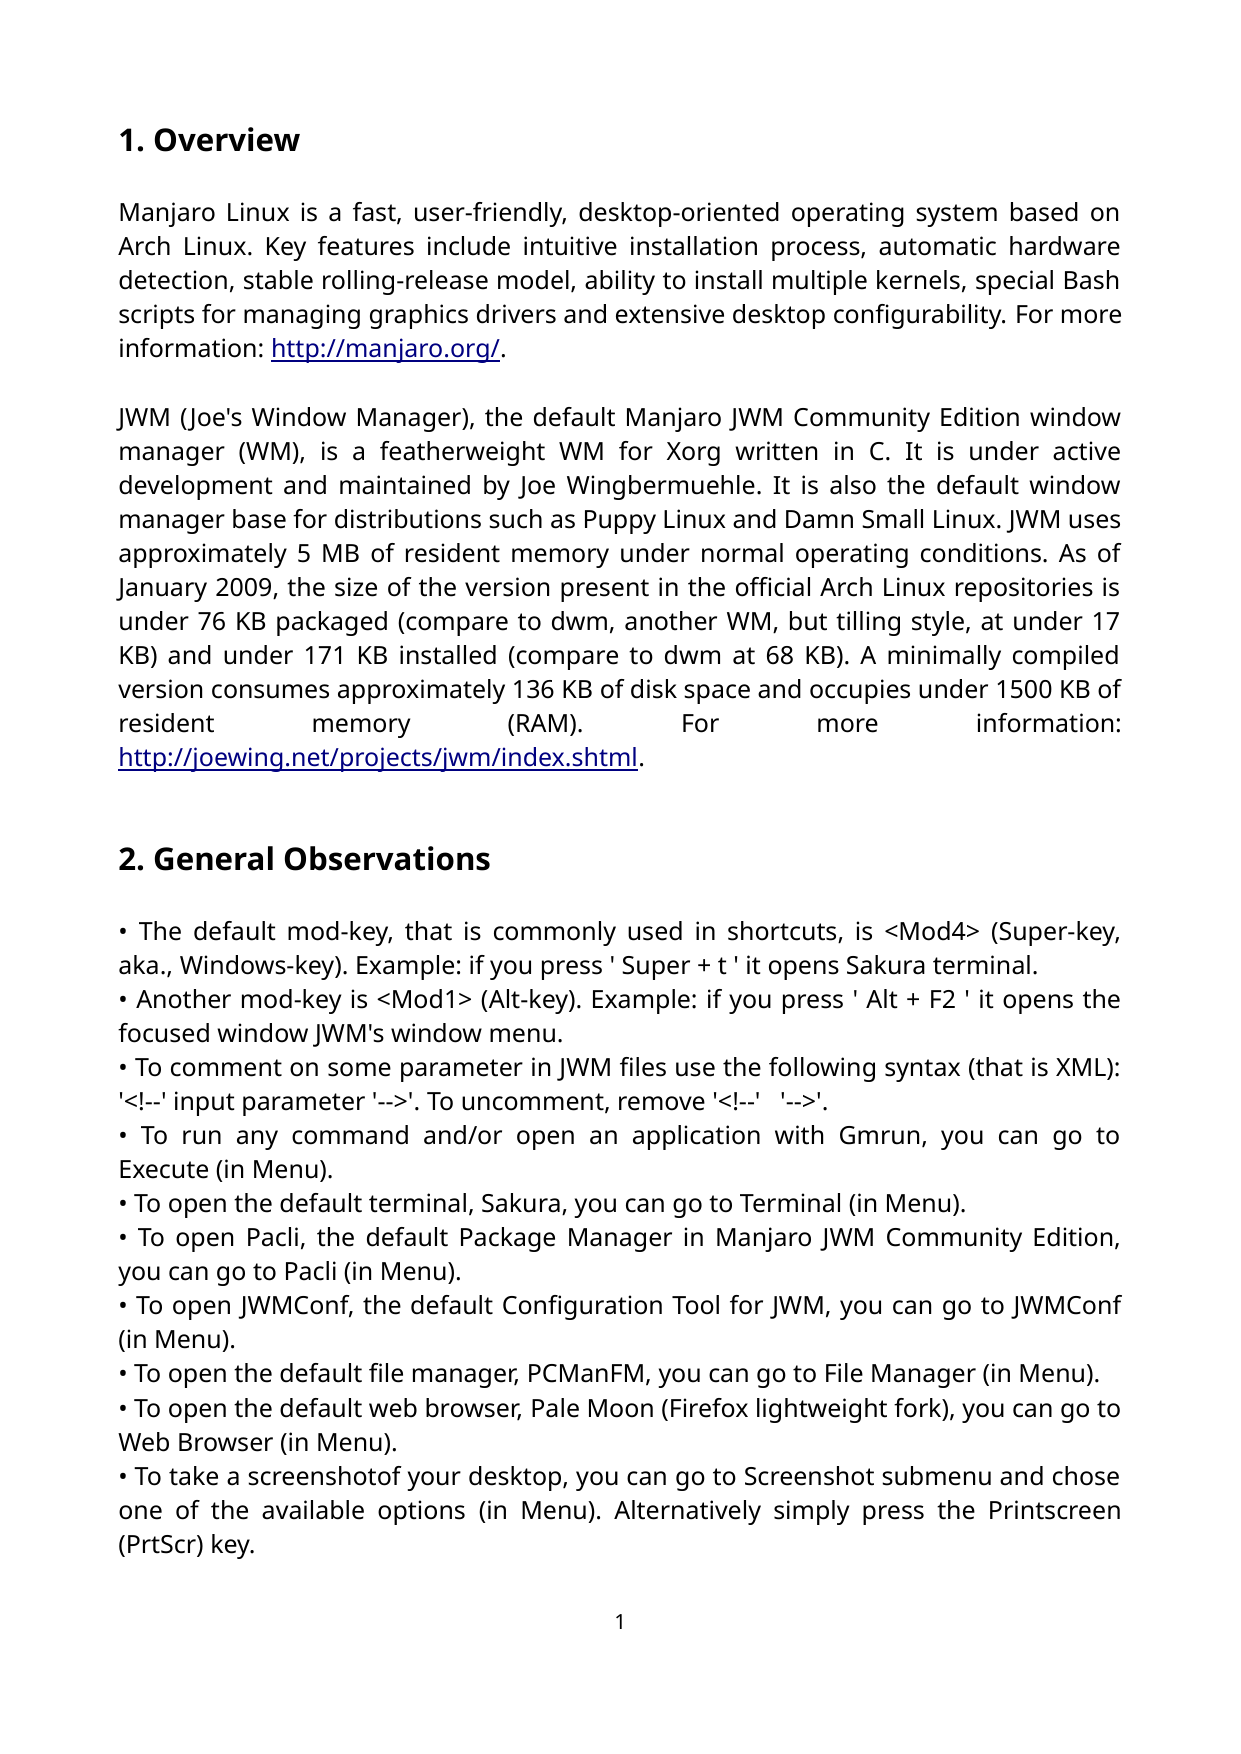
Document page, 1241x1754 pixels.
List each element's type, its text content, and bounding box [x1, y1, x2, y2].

subtitle 1. Overview [118, 118, 1122, 161]
text • To open JWMConf, the default Configuration Tool for JWM, you can go to JWMConf (in Menu). [118, 1288, 1122, 1356]
text • To run any command and/or open an application with Gmrun, you can go to Execute (in Menu). [118, 1118, 1122, 1186]
text JWM (Joe's Window Manager), the default Manjaro JWM Community Edition window manager (WM), is a featherweight WM for Xorg written in C. It is under active development and maintained by Joe Wingbermuehle. It is also the default window manager base for distributions such as Puppy Linux and Damn Small Linux. JWM uses approximately 5 MB of resident memory under normal operating conditions. As of January 2009, the size of the version present in the official Arch Linux repositories is under 76 KB packaged (compare to dwm, another WM, but tilling style, at under 17 KB) and under 171 KB installed (compare to dwm at 68 KB). A minimally compiled version consumes approximately 136 KB of disk space and occupies under 1500 KB of resident memory (RAM). For more information: http://joewing.net/projects/jwm/index.shtml. [118, 399, 1122, 774]
text • To open Pacli, the default Package Manager in Manjaro JWM Community Edition, you can go to Pacli (in Menu). [118, 1220, 1122, 1288]
text • The default mod-key, that is commonly used in shortcuts, is <Mod4> (Super-key, aka., Windows-key). Example: if you press ' Super + t ' it opens Sakura terminal. [118, 913, 1122, 981]
text • To comment on some parameter in JWM files use the following syntax (that is XML): '<!--' input parameter '-->'. To uncomment, remove '<!--' '-->'. [118, 1049, 1122, 1118]
text • To open the default terminal, Sakura, you can go to Terminal (in Menu). [118, 1186, 1122, 1220]
subtitle 2. General Observations [118, 837, 1122, 879]
text • Another mod-key is <Mod1> (Alt-key). Example: if you press ' Alt + F2 ' it opens the focused window JWM's window menu. [118, 981, 1122, 1049]
text • To open the default file manager, PCManFM, you can go to File Manager (in Menu). [118, 1356, 1122, 1390]
text Manjaro Linux is a fast, user-friendly, desktop-oriented operating system based on Arch Linux. Key features include intuitive installation process, automatic hardware detection, stable rolling-release model, ability to install multiple kernels, special Bash scripts for managing graphics drivers and extensive desktop configurability. For more information: http://manjaro.org/. [118, 195, 1122, 365]
text • To open the default web browser, Pale Moon (Firefox lightweight fork), you can go to Web Browser (in Menu). [118, 1390, 1122, 1458]
text • To take a screenshotof your desktop, you can go to Screenshot submenu and chose one of the available options (in Menu). Alternatively simply press the Printscreen (PrtScr) key. [118, 1458, 1122, 1561]
